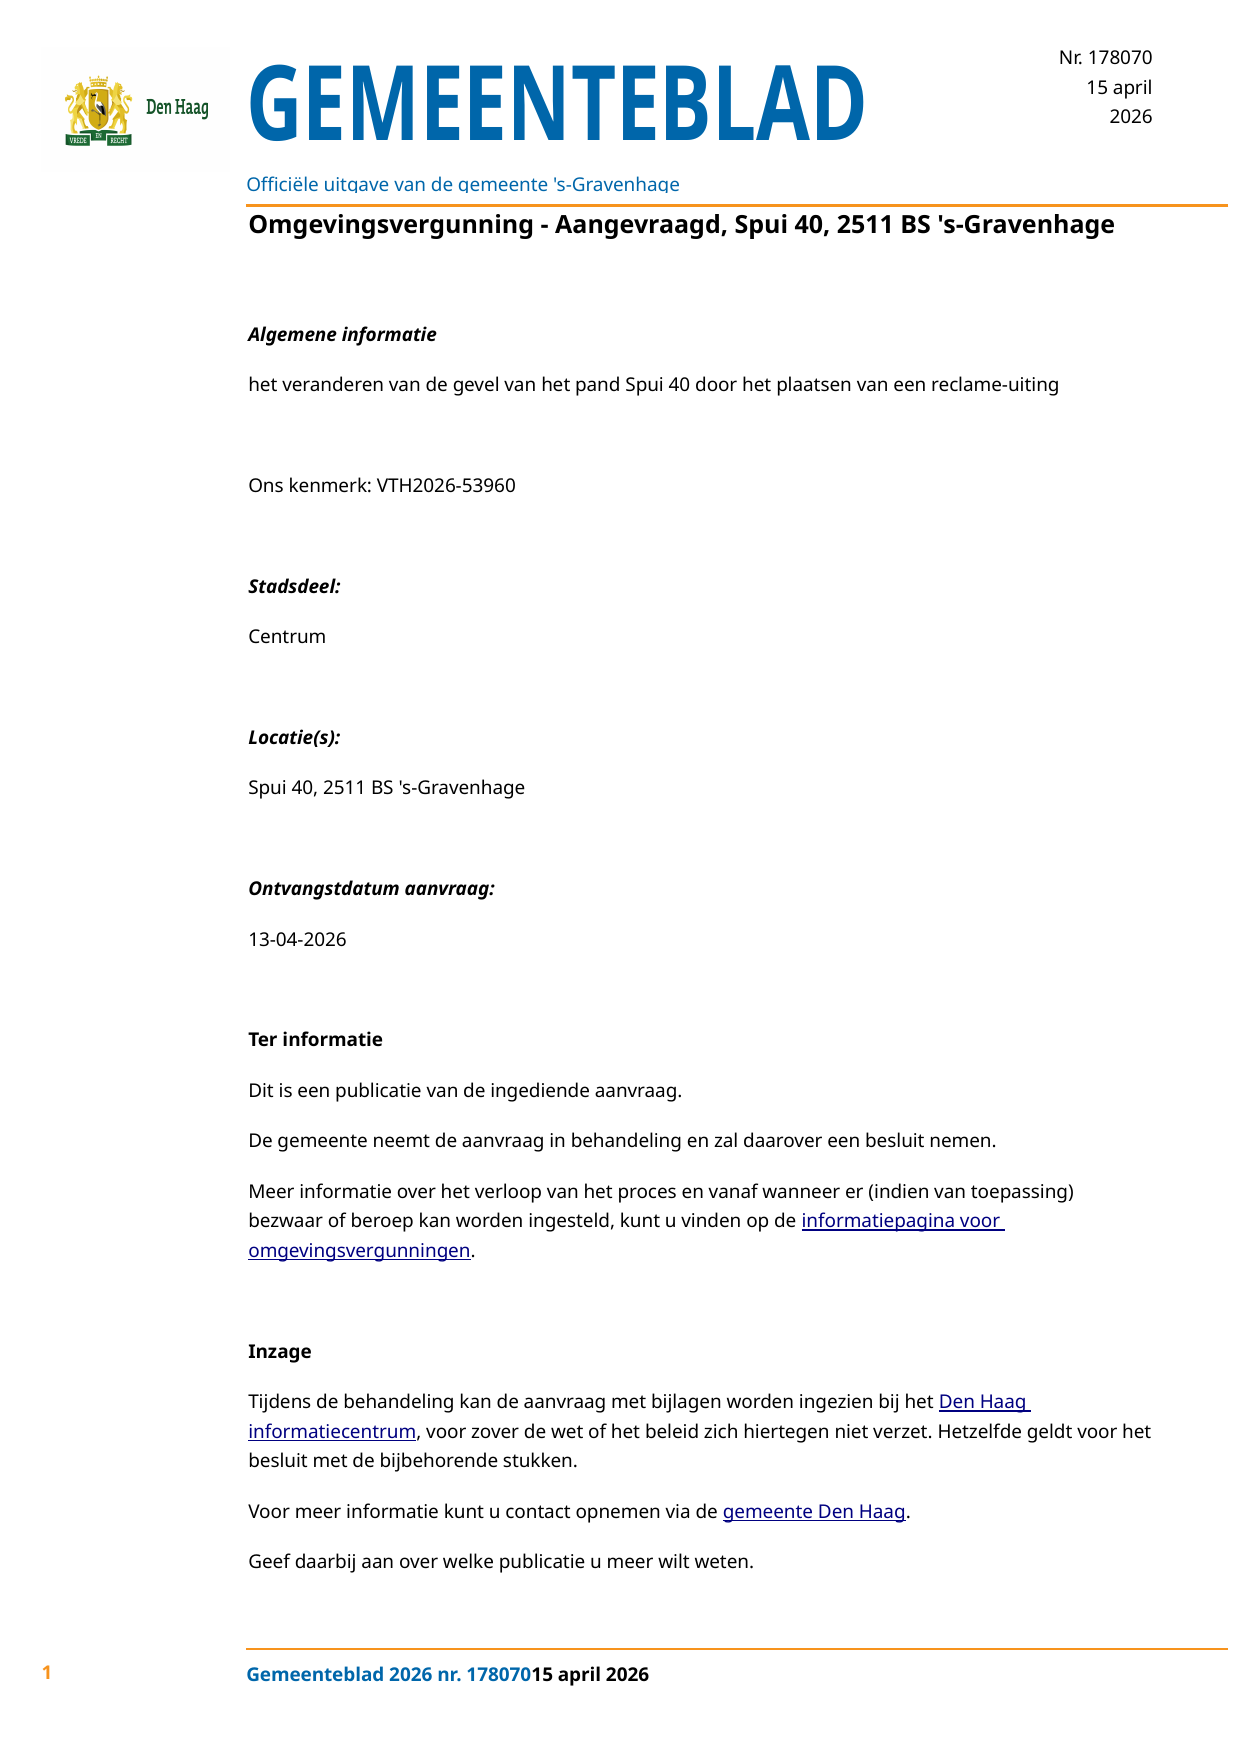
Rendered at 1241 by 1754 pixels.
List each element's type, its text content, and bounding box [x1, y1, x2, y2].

text Spui 40, 2511 BS 's-Gravenhage [248, 774, 1152, 800]
text Algemene informatie [248, 321, 1152, 346]
text Tijdens de behandeling kan de aanvraag met bijlagen worden ingezien bij het Den Haag informatiecentrum, voor zover de wet of het beleid zich hiertegen niet verzet. Hetzelfde geldt voor het besluit met de bijbehorende stukken. [248, 1388, 1152, 1473]
text Inzage [248, 1338, 1152, 1363]
text Dit is een publicatie van de ingediende aanvraag. [248, 1077, 1152, 1103]
text Omgevingsvergunning - Aangevraagd, Spui 40, 2511 BS 's-Gravenhage [248, 207, 1152, 241]
picture [41, 47, 231, 172]
text Stadsdeel: [248, 573, 1152, 598]
text Locatie(s): [248, 724, 1152, 750]
text het veranderen van de gevel van het pand Spui 40 door het plaatsen van een reclame-uiting [248, 371, 1152, 397]
text Centrum [248, 623, 1152, 649]
text Ontvangstdatum aanvraag: [248, 875, 1152, 901]
text Voor meer informatie kunt u contact opnemen via de gemeente Den Haag. [248, 1498, 1152, 1523]
text Ter informatie [248, 1027, 1152, 1052]
text Meer informatie over het verloop van het proces en vanaf wanneer er (indien van toepassing) bezwaar of beroep kan worden ingesteld, kunt u vinden op de informatiepagina voor omgevingsvergunningen. [248, 1178, 1152, 1263]
text 13-04-2026 [248, 926, 1152, 951]
text Ons kenmerk: VTH2026-53960 [248, 472, 1152, 498]
text De gemeente neemt de aanvraag in behandeling en zal daarover een besluit nemen. [248, 1127, 1152, 1153]
text Geef daarbij aan over welke publicatie u meer wilt weten. [248, 1548, 1152, 1574]
